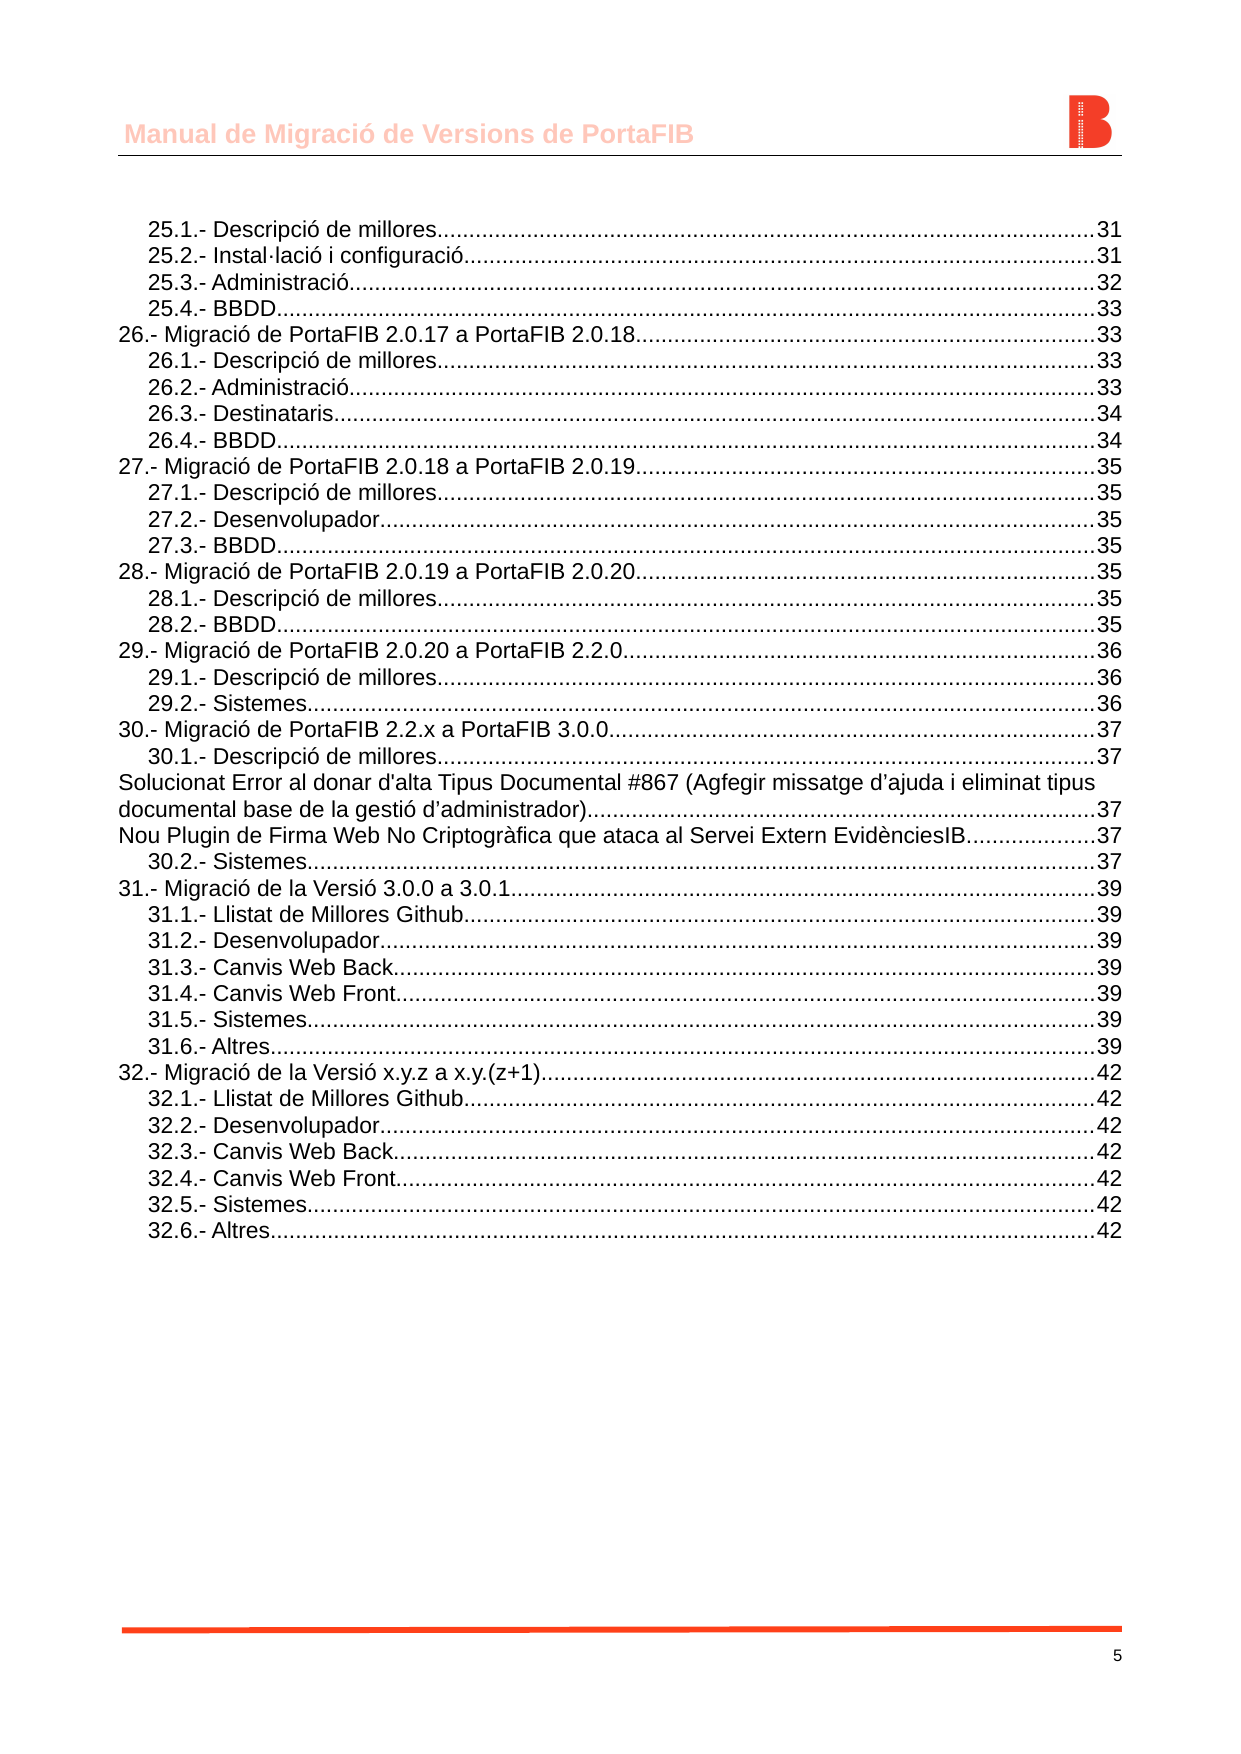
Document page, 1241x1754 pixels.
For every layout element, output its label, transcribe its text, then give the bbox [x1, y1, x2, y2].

text 32.3.- Canvis Web Back 42 [148, 1138, 1122, 1164]
text Nou Plugin de Firma Web No Criptogràfica que ataca al Servei Extern EvidènciesIB. 37 [118, 822, 1122, 848]
text 26.2.- Administració 33 [148, 374, 1122, 400]
text 29.2.- Sistemes 36 [148, 690, 1122, 716]
text 31.2.- Desenvolupador 39 [148, 927, 1122, 954]
text 25.1.- Descripció de millores 31 [148, 216, 1122, 242]
text 26.4.- BBDD 34 [148, 427, 1122, 453]
text 32.4.- Canvis Web Front 42 [148, 1164, 1122, 1191]
text 32.2.- Desenvolupador 42 [148, 1112, 1122, 1138]
text 32.6.- Altres 42 [148, 1217, 1122, 1243]
text 31.5.- Sistemes 39 [148, 1006, 1122, 1033]
text 26.- Migració de PortaFIB 2.0.17 a PortaFIB 2.0.18 33 [118, 321, 1122, 347]
text 32.1.- Llistat de Millores Github 42 [148, 1085, 1122, 1112]
text 29.1.- Descripció de millores 36 [148, 664, 1122, 690]
text 31.1.- Llistat de Millores Github 39 [148, 901, 1122, 927]
text 31.3.- Canvis Web Back 39 [148, 954, 1122, 980]
text 30.2.- Sistemes 37 [148, 848, 1122, 874]
text 25.3.- Administració 32 [148, 268, 1122, 295]
text Solucionat Error al donar d'alta Tipus Documental #867 (Agfegir missatge d’ajuda i eliminat tipus documental base de la gestió d’administrador) 37 [118, 769, 1122, 822]
picture [1063, 94, 1117, 150]
text 27.- Migració de PortaFIB 2.0.18 a PortaFIB 2.0.19 35 [118, 453, 1122, 479]
text 31.6.- Altres 39 [148, 1033, 1122, 1059]
text 30.- Migració de PortaFIB 2.2.x a PortaFIB 3.0.0 37 [118, 716, 1122, 743]
text 26.3.- Destinataris 34 [148, 400, 1122, 427]
text 32.- Migració de la Versió x.y.z a x.y.(z+1) 42 [118, 1059, 1122, 1085]
text 29.- Migració de PortaFIB 2.0.20 a PortaFIB 2.2.0 36 [118, 637, 1122, 664]
text 25.4.- BBDD 33 [148, 295, 1122, 321]
text 28.1.- Descripció de millores 35 [148, 585, 1122, 611]
text 30.1.- Descripció de millores 37 [148, 743, 1122, 769]
text 31.4.- Canvis Web Front 39 [148, 980, 1122, 1006]
text 27.1.- Descripció de millores 35 [148, 479, 1122, 506]
text 27.2.- Desenvolupador 35 [148, 506, 1122, 532]
text 27.3.- BBDD 35 [148, 532, 1122, 558]
text 32.5.- Sistemes 42 [148, 1191, 1122, 1217]
text 31.- Migració de la Versió 3.0.0 a 3.0.1 39 [118, 874, 1122, 901]
text 25.2.- Instal·lació i configuració 31 [148, 242, 1122, 268]
text 26.1.- Descripció de millores 33 [148, 347, 1122, 374]
text 28.- Migració de PortaFIB 2.0.19 a PortaFIB 2.0.20 35 [118, 558, 1122, 585]
text 28.2.- BBDD 35 [148, 611, 1122, 637]
